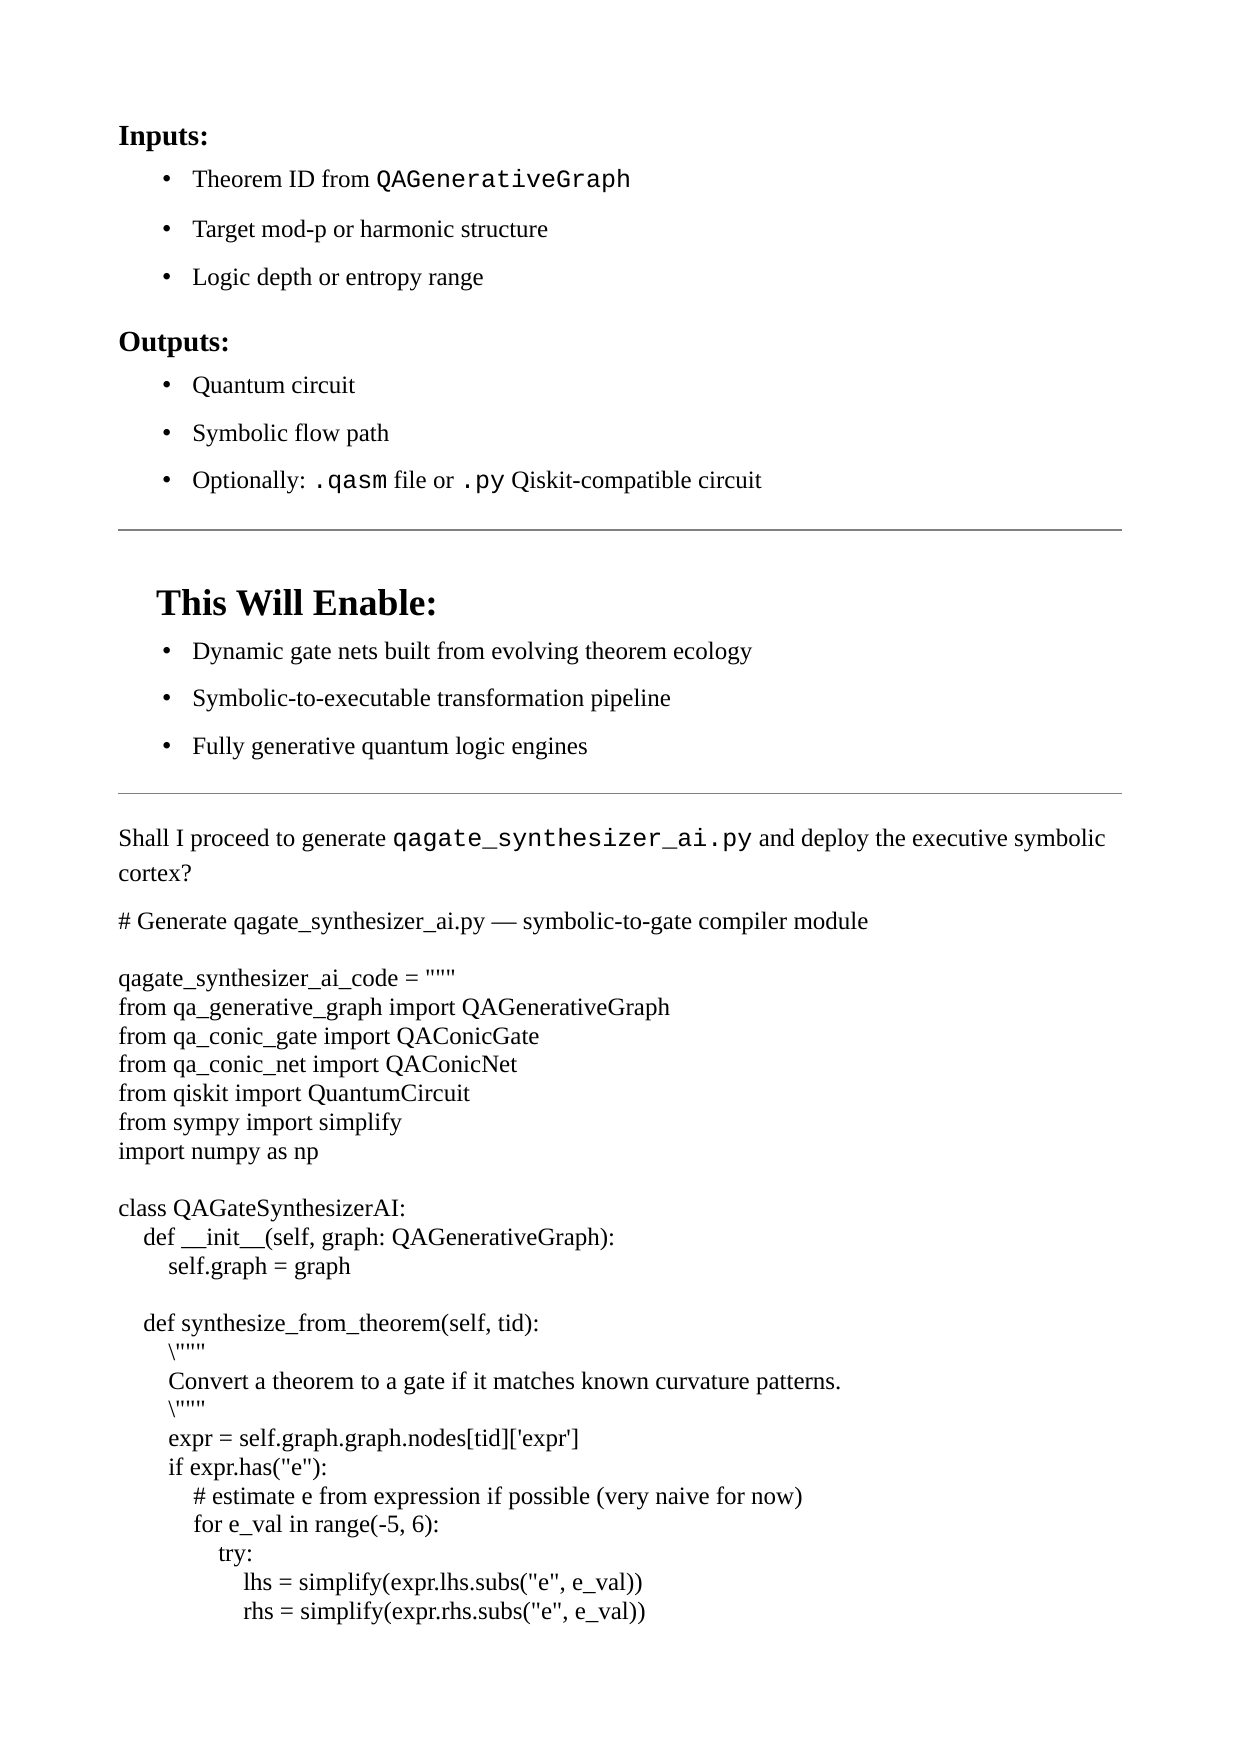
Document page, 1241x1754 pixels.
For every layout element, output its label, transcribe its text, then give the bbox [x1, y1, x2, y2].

text expr = self.graph.graph.nodes[tid]['expr'] [118, 1423, 1122, 1452]
list Logic depth or entropy range [162, 262, 1122, 291]
text self.graph = graph [118, 1251, 1122, 1279]
text from qiskit import QuantumCircuit [118, 1078, 1122, 1107]
text from qa_conic_gate import QAConicGate [118, 1021, 1122, 1049]
text def __init__(self, graph: QAGenerativeGraph): [118, 1222, 1122, 1251]
text qagate_synthesizer_ai_code = """ [118, 963, 1122, 992]
text \""" [118, 1337, 1122, 1366]
list Optionally: .qasm file or .py Qiskit-compatible circuit [162, 465, 1122, 496]
text if expr.has("e"): [118, 1452, 1122, 1481]
text import numpy as np [118, 1136, 1122, 1164]
text from sympy import simplify [118, 1107, 1122, 1136]
text rhs = simplify(expr.rhs.subs("e", e_val)) [118, 1596, 1122, 1624]
text for e_val in range(-5, 6): [118, 1509, 1122, 1538]
text # estimate e from expression if possible (very naive for now) [118, 1481, 1122, 1509]
list Fully generative quantum logic engines [162, 731, 1122, 760]
text Shall I proceed to generate qagate_synthesizer_ai.py and deploy the executive symbolic cortex? [118, 823, 1122, 887]
list Symbolic flow path [162, 418, 1122, 446]
text from qa_conic_net import QAConicNet [118, 1049, 1122, 1078]
list Theorem ID from QAGenerativeGraph [162, 164, 1122, 195]
text lhs = simplify(expr.lhs.subs("e", e_val)) [118, 1567, 1122, 1596]
text def synthesize_from_theorem(self, tid): [118, 1308, 1122, 1337]
list Quantum circuit [162, 370, 1122, 399]
subtitle Outputs: [118, 324, 1122, 357]
text # Generate qagate_synthesizer_ai.py — symbolic-to-gate compiler module [118, 906, 1122, 934]
list Target mod-p or harmonic structure [162, 214, 1122, 243]
text class QAGateSynthesizerAI: [118, 1193, 1122, 1222]
text from qa_generative_graph import QAGenerativeGraph [118, 992, 1122, 1021]
text \""" [118, 1394, 1122, 1423]
list Dynamic gate nets built from evolving theorem ecology [162, 636, 1122, 665]
text try: [118, 1538, 1122, 1567]
subtitle 🧠 This Will Enable: [118, 580, 1122, 623]
text Convert a theorem to a gate if it matches known curvature patterns. [118, 1366, 1122, 1394]
subtitle Inputs: [118, 118, 1122, 152]
list Symbolic-to-executable transformation pipeline [162, 683, 1122, 712]
